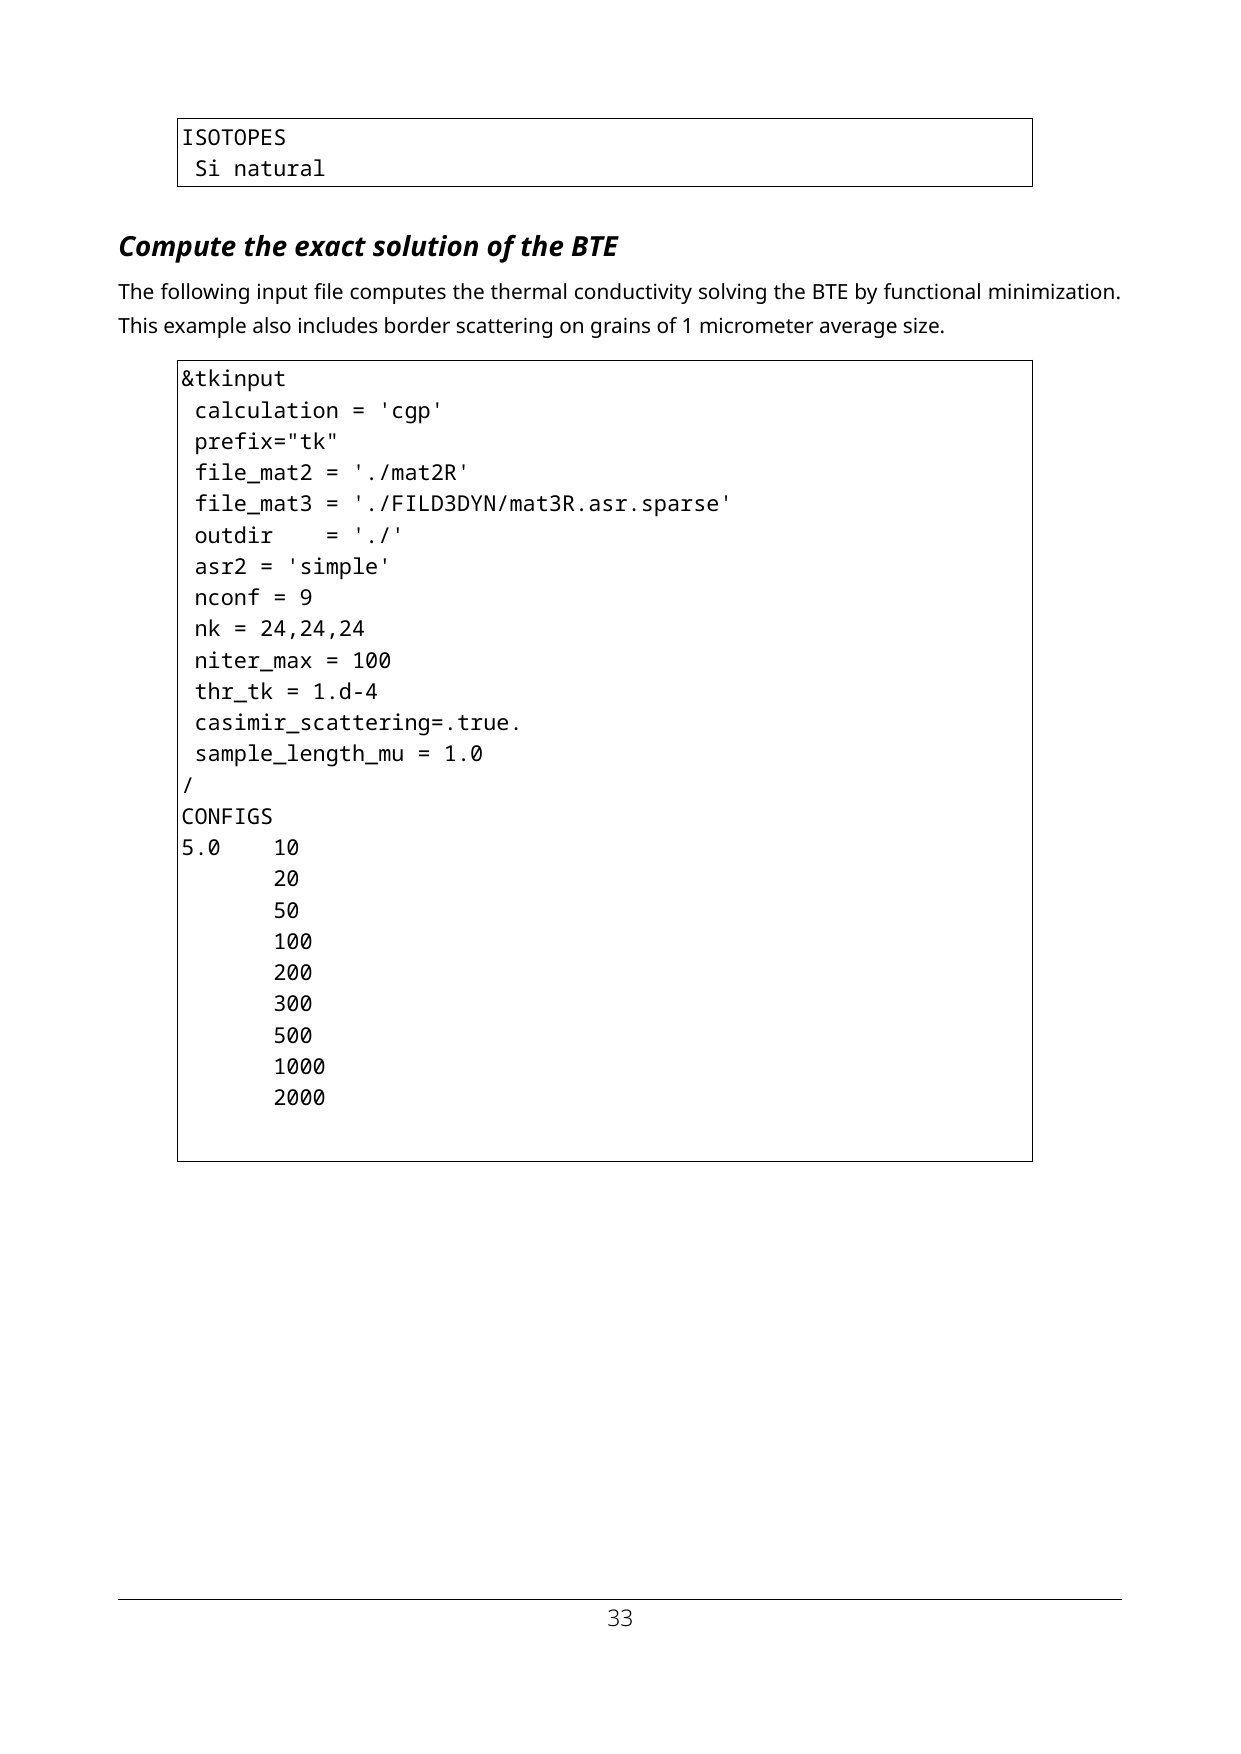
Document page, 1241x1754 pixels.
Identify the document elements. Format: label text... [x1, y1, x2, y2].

subtitle Compute the exact solution of the BTE [118, 227, 1122, 265]
text ISOTOPES Si natural [178, 119, 1032, 186]
text &tkinput calculation = 'cgp' prefix="tk" file_mat2 = './mat2R' file_mat3 = './FILD3DYN/mat3R.asr.sparse' outdir = './' asr2 = 'simple' nconf = 9 nk = 24,24,24 niter_max = 100 thr_tk = 1.d-4 casimir_scattering=.true. sample_length_mu = 1.0 / CONFIGS 5.0 10 20 50 100 200 300 500 1000 2000 [178, 361, 1032, 1112]
text The following input file computes the thermal conductivity solving the BTE by functional minimization. This example also includes border scattering on grains of 1 micrometer average size. [118, 277, 1122, 339]
